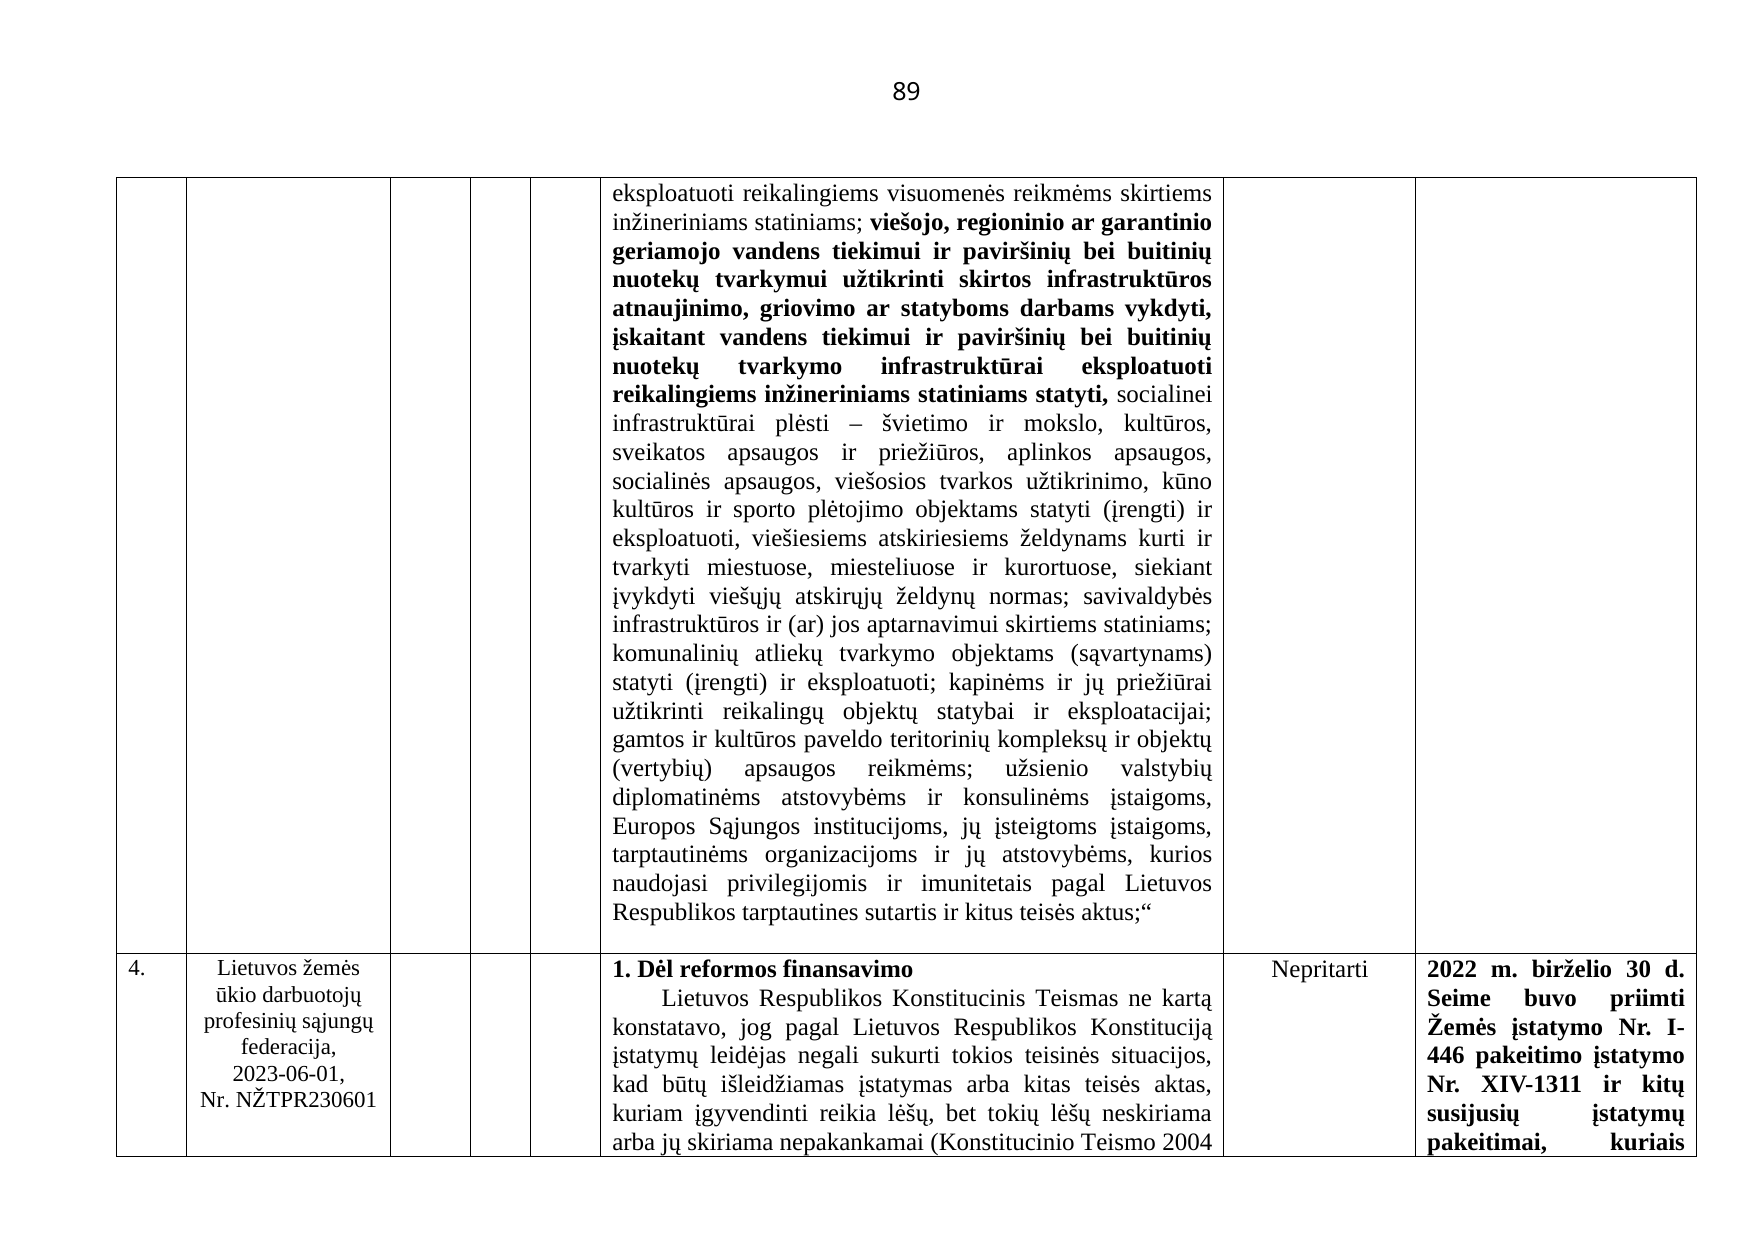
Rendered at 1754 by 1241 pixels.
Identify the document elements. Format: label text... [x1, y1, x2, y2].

table_cell 4. [117, 954, 186, 1156]
table_cell [187, 178, 390, 953]
table_cell Nepritarti [1224, 954, 1415, 1156]
table_cell [1416, 178, 1696, 953]
table_cell [117, 178, 186, 953]
table_cell [531, 954, 600, 1156]
table_cell Lietuvos žemės ūkio darbuotojų profesinių sąjungų federacija, 2023-06-01, Nr. NŽTPR230601 [187, 954, 390, 1156]
table_cell eksploatuoti reikalingiems visuomenės reikmėms skirtiems inžineriniams statiniams; viešojo, regioninio ar garantinio geriamojo vandens tiekimui ir paviršinių bei buitinių nuotekų tvarkymui užtikrinti skirtos infrastruktūros atnaujinimo, griovimo ar statyboms darbams vykdyti, įskaitant vandens tiekimui ir paviršinių bei buitinių nuotekų tvarkymo infrastruktūrai eksploatuoti reikalingiems inžineriniams statiniams statyti, socialinei infrastruktūrai plėsti – švietimo ir mokslo, kultūros, sveikatos apsaugos ir priežiūros, aplinkos apsaugos, socialinės apsaugos, viešosios tvarkos užtikrinimo, kūno kultūros ir sporto plėtojimo objektams statyti (įrengti) ir eksploatuoti, viešiesiems atskiriesiems želdynams kurti ir tvarkyti miestuose, miesteliuose ir kurortuose, siekiant įvykdyti viešųjų atskirųjų želdynų normas; savivaldybės infrastruktūros ir (ar) jos aptarnavimui skirtiems statiniams; komunalinių atliekų tvarkymo objektams (sąvartynams) statyti (įrengti) ir eksploatuoti; kapinėms ir jų priežiūrai užtikrinti reikalingų objektų statybai ir eksploatacijai; gamtos ir kultūros paveldo teritorinių kompleksų ir objektų (vertybių) apsaugos reikmėms; užsienio valstybių diplomatinėms atstovybėms ir konsulinėms įstaigoms, Europos Sąjungos institucijoms, jų įsteigtoms įstaigoms, tarptautinėms organizacijoms ir jų atstovybėms, kurios naudojasi privilegijomis ir imunitetais pagal Lietuvos Respublikos tarptautines sutartis ir kitus teisės aktus;“ [601, 178, 1223, 953]
table_cell [391, 178, 470, 953]
table_cell [471, 178, 530, 953]
table_cell [471, 954, 530, 1156]
table_cell [391, 954, 470, 1156]
table_cell 1. Dėl reformos finansavimo Lietuvos Respublikos Konstitucinis Teismas ne kartą konstatavo, jog pagal Lietuvos Respublikos Konstituciją įstatymų leidėjas negali sukurti tokios teisinės situacijos, kad būtų išleidžiamas įstatymas arba kitas teisės aktas, kuriam įgyvendinti reikia lėšų, bet tokių lėšų neskiriama arba jų skiriama nepakankamai (Konstitucinio Teismo 2004 [601, 954, 1223, 1156]
table_cell [531, 178, 600, 953]
table_cell [1224, 178, 1415, 953]
table_cell 2022 m. birželio 30 d. Seime buvo priimti Žemės įstatymo Nr. I-446 pakeitimo įstatymo Nr. XIV-1311 ir kitų susijusių įstatymų pakeitimai, kuriais [1416, 954, 1696, 1156]
